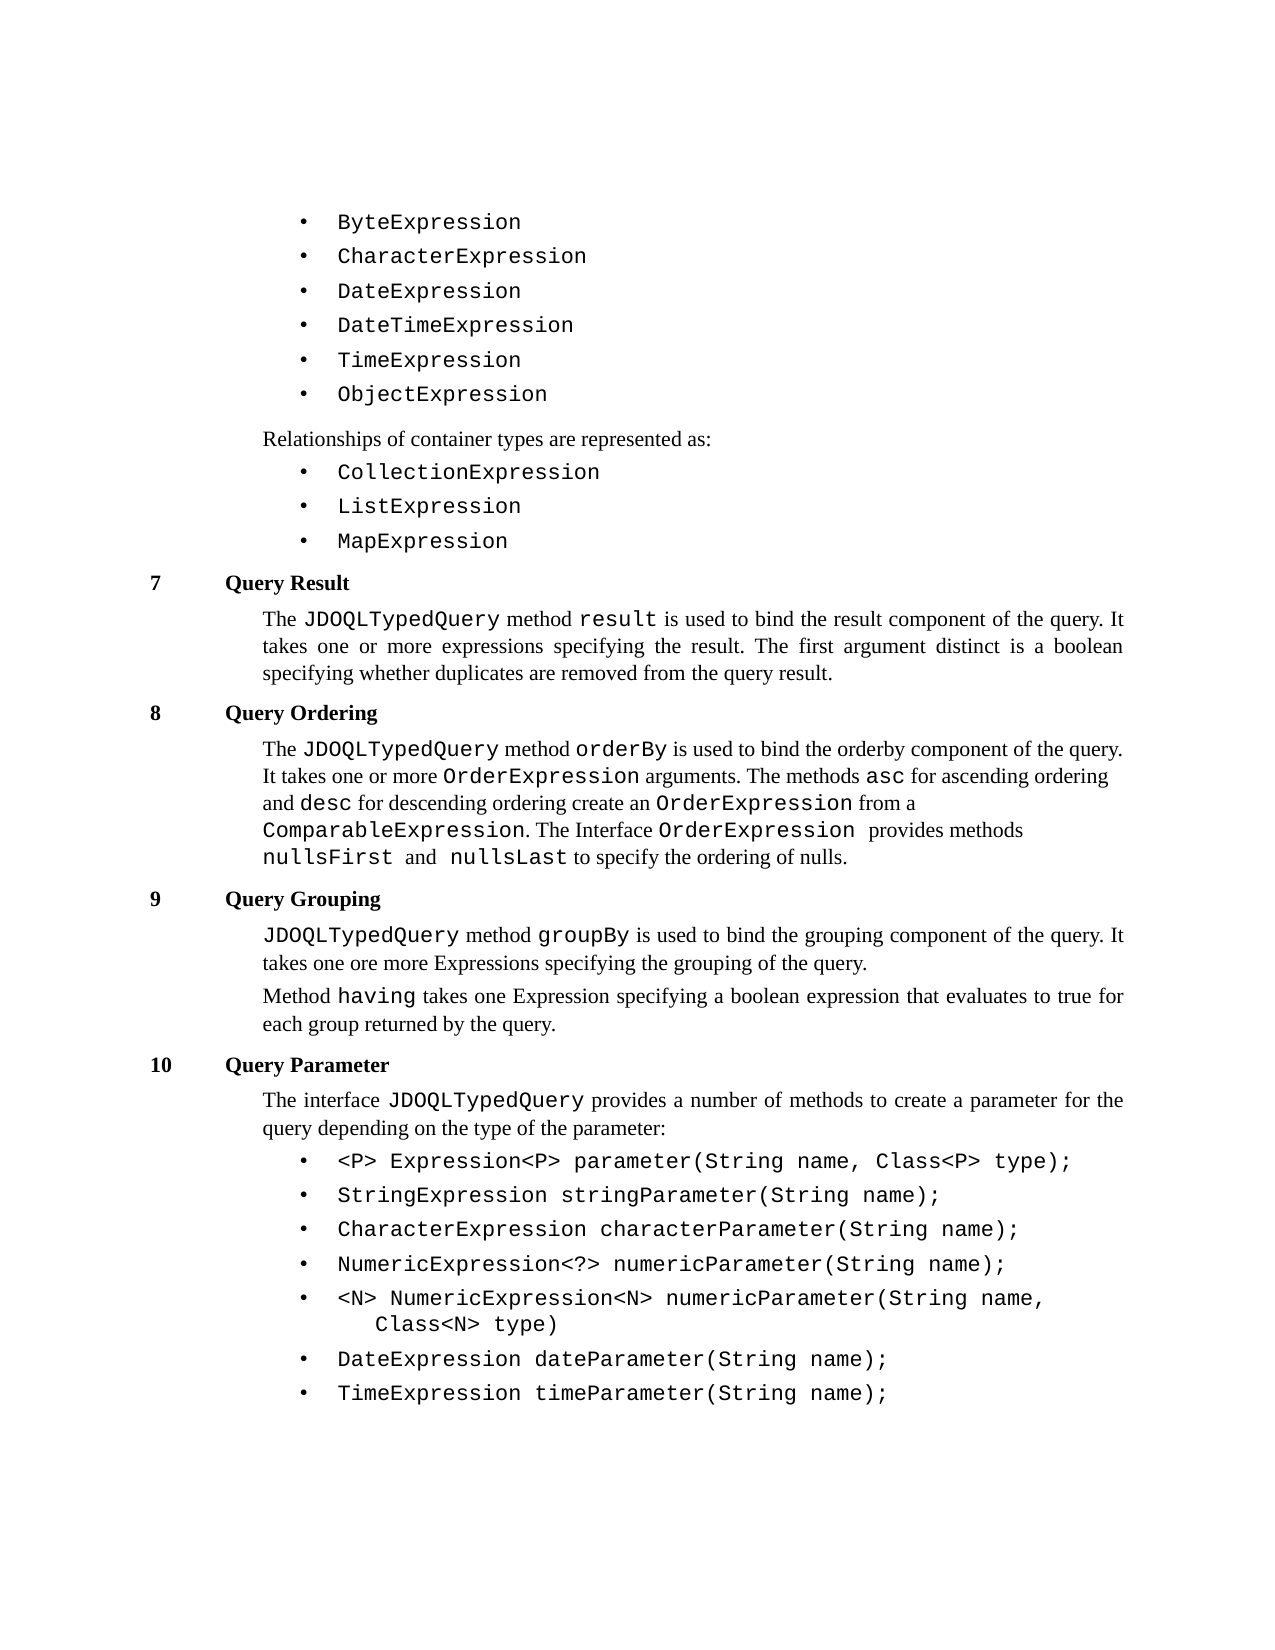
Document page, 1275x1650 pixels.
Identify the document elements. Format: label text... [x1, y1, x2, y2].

list CharacterExpression characterParameter(String name); [300, 1217, 1125, 1243]
list DateExpression dateParameter(String name); [300, 1346, 1125, 1372]
list MapExpression [300, 529, 1125, 555]
text The JDOQLTypedQuery method orderBy is used to bind the orderby component of the query. It takes one or more OrderExpression arguments. The methods asc for ascending ordering and desc for descending ordering create an OrderExpression from a ComparableExpression. The Interface OrderExpression provides methods nullsFirst and nullsLast to specify the ordering of nulls. [262, 736, 1125, 871]
text Method having takes one Expression specifying a boolean expression that evaluates to true for each group returned by the query. [262, 983, 1125, 1036]
subtitle Query Parameter [150, 1051, 1125, 1077]
list ListExpression [300, 494, 1125, 520]
list <P> Expression<P> parameter(String name, Class<P> type); [300, 1148, 1125, 1174]
list ByteExpression [300, 210, 1125, 236]
list TimeExpression [300, 347, 1125, 373]
list CharacterExpression [300, 244, 1125, 270]
text Relationships of container types are represented as: [262, 426, 1125, 452]
list ObjectExpression [300, 382, 1125, 408]
list CollectionExpression [300, 460, 1125, 486]
list <N> NumericExpression<N> numericParameter(String name, Class<N> type) [300, 1286, 1125, 1338]
list DateExpression [300, 279, 1125, 305]
subtitle Query Grouping [150, 885, 1125, 911]
text JDOQLTypedQuery method groupBy is used to bind the grouping component of the query. It takes one ore more Expressions specifying the grouping of the query. [262, 922, 1125, 975]
list DateTimeExpression [300, 313, 1125, 339]
list NumericExpression<?> numericParameter(String name); [300, 1252, 1125, 1278]
list StringExpression stringParameter(String name); [300, 1183, 1125, 1209]
text The JDOQLTypedQuery method result is used to bind the result component of the query. It takes one or more expressions specifying the result. The first argument distinct is a boolean specifying whether duplicates are removed from the query result. [262, 606, 1125, 685]
subtitle Query Ordering [150, 699, 1125, 725]
subtitle Query Result [150, 569, 1125, 595]
text The interface JDOQLTypedQuery provides a number of methods to create a parameter for the query depending on the type of the parameter: [262, 1087, 1125, 1140]
list TimeExpression timeParameter(String name); [300, 1381, 1125, 1407]
